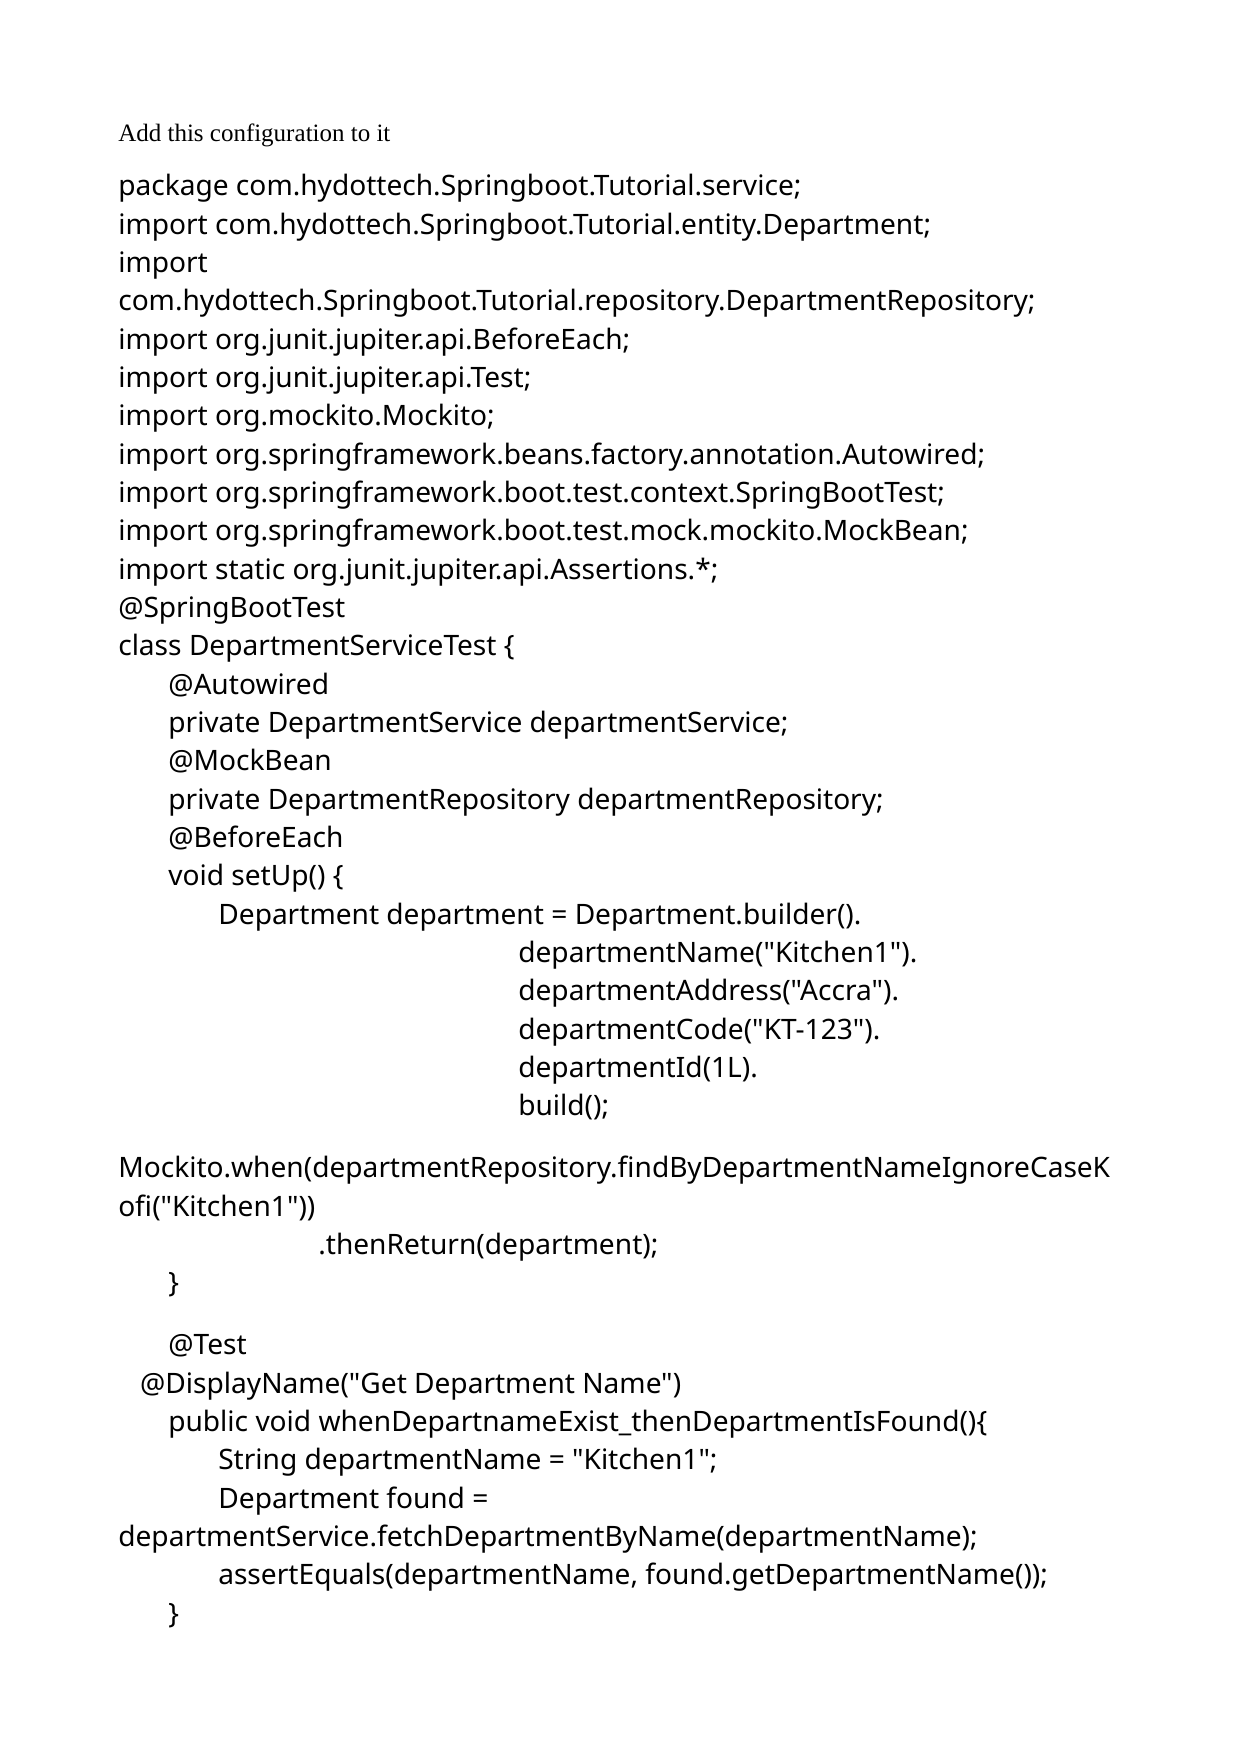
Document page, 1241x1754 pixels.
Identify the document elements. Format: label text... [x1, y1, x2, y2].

text Mockito.when(departmentRepository.findByDepartmentNameIgnoreCaseKofi("Kitchen1")) [118, 1124, 1122, 1224]
text private DepartmentService departmentService; [118, 702, 1122, 741]
text build(); [118, 1086, 1122, 1124]
text @BeforeEach [118, 817, 1122, 856]
text @Test [118, 1325, 1122, 1363]
text @DisplayName("Get Department Name") [118, 1363, 1122, 1401]
text import org.springframework.boot.test.context.SpringBootTest; [118, 472, 1122, 511]
text Department department = Department.builder(). [118, 894, 1122, 932]
text @MockBean [118, 741, 1122, 779]
text import com.hydottech.Springboot.Tutorial.entity.Department; [118, 204, 1122, 242]
text void setUp() { [118, 856, 1122, 894]
text @Autowired [118, 664, 1122, 702]
text .thenReturn(department); [118, 1224, 1122, 1263]
text assertEquals(departmentName, found.getDepartmentName()); [118, 1555, 1122, 1593]
text import static org.junit.jupiter.api.Assertions.*; [118, 549, 1122, 587]
text Add this configuration to it [118, 118, 1122, 147]
text import org.mockito.Mockito; [118, 396, 1122, 434]
text public void whenDepartnameExist_thenDepartmentIsFound(){ [118, 1401, 1122, 1440]
text class DepartmentServiceTest { [118, 626, 1122, 664]
text import org.junit.jupiter.api.BeforeEach; [118, 319, 1122, 357]
text Department found = departmentService.fetchDepartmentByName(departmentName); [118, 1478, 1122, 1555]
text @SpringBootTest [118, 587, 1122, 626]
text } [118, 1263, 1122, 1301]
text departmentName("Kitchen1"). [118, 932, 1122, 971]
text import org.springframework.beans.factory.annotation.Autowired; [118, 434, 1122, 472]
text departmentAddress("Accra"). [118, 971, 1122, 1009]
text } [118, 1593, 1122, 1631]
text package com.hydottech.Springboot.Tutorial.service; [118, 166, 1122, 204]
text private DepartmentRepository departmentRepository; [118, 779, 1122, 817]
text departmentCode("KT-123"). [118, 1009, 1122, 1047]
text import com.hydottech.Springboot.Tutorial.repository.DepartmentRepository; [118, 242, 1122, 319]
text String departmentName = "Kitchen1"; [118, 1440, 1122, 1478]
text import org.junit.jupiter.api.Test; [118, 357, 1122, 396]
text import org.springframework.boot.test.mock.mockito.MockBean; [118, 511, 1122, 549]
text departmentId(1L). [118, 1047, 1122, 1086]
